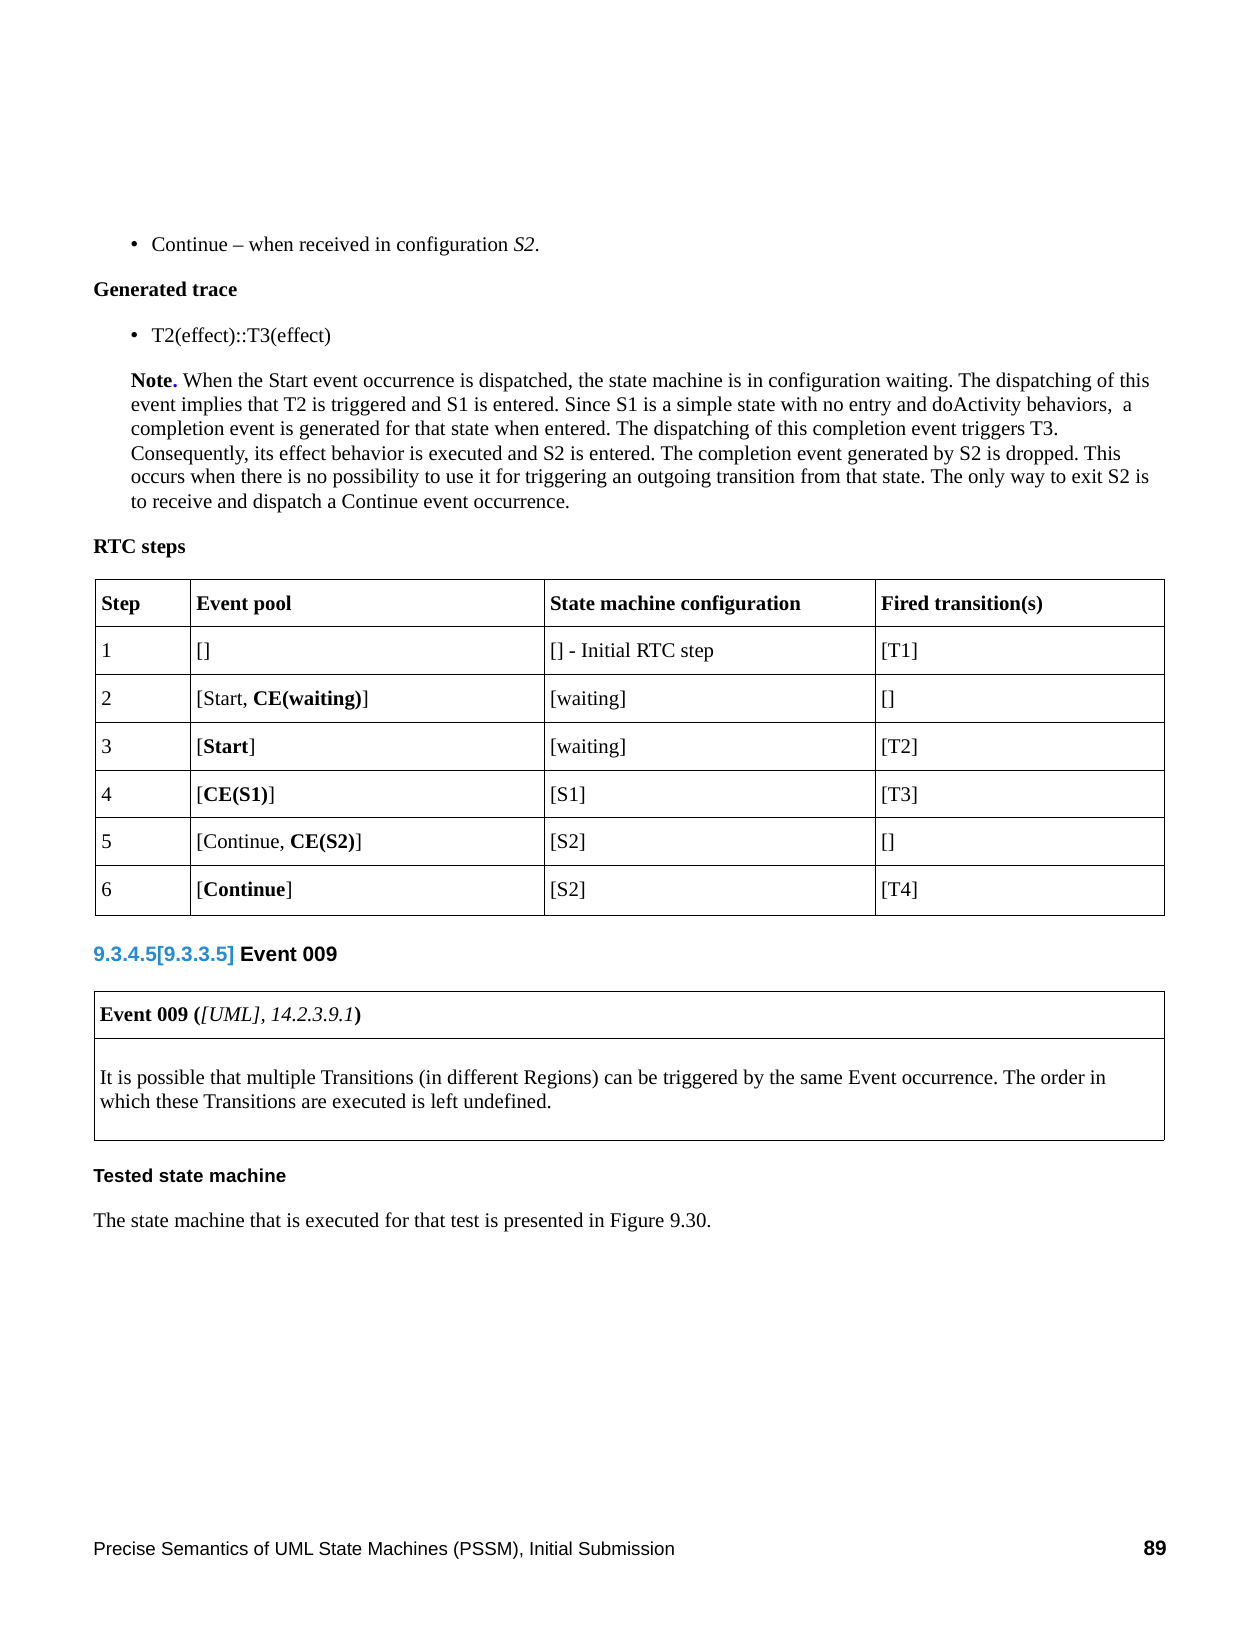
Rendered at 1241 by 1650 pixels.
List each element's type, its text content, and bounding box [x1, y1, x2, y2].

table_cell [T2] [876, 723, 1164, 769]
list Continue – when received in configuration S2. [131, 231, 1164, 256]
table_cell [Continue] [191, 866, 544, 915]
text Note. When the Start event occurrence is dispatched, the state machine is in configuration waiting. The dispatching of this event implies that T2 is triggered and S1 is entered. Since S1 is a simple state with no entry and doActivity behaviors, a completion event is generated for that state when entered. The dispatching of this completion event triggers T3. Consequently, its effect behavior is executed and S2 is entered. The completion event generated by S2 is dropped. This occurs when there is no possibility to use it for triggering an outgoing transition from that state. The only way to exit S2 is to receive and dispatch a Continue event occurrence. [131, 368, 1164, 513]
table_cell [T1] [876, 627, 1164, 674]
table_header Event 009 ([UML], 14.2.3.9.1) [95, 992, 1164, 1038]
table_header State machine configuration [545, 580, 875, 626]
table_cell [Start, CE(waiting)] [191, 675, 544, 722]
table_cell [S2] [545, 866, 875, 915]
subtitle Event 009 [93, 941, 1164, 966]
table_cell [T3] [876, 771, 1164, 817]
table_cell [] - Initial RTC step [545, 627, 875, 674]
text The state machine that is executed for that test is presented in Figure 9.30. [93, 1208, 1164, 1232]
table_cell [] [876, 675, 1164, 722]
table_cell [Start] [191, 723, 544, 769]
table_cell 3 [96, 723, 190, 769]
list T2(effect)::T3(effect) [131, 322, 1164, 347]
table_cell [S1] [545, 771, 875, 817]
table_header Fired transition(s) [876, 580, 1164, 626]
text Generated trace [93, 277, 1164, 301]
table_cell [S2] [545, 818, 875, 865]
table_cell 6 [96, 866, 190, 915]
table_cell [] [191, 627, 544, 674]
table_cell [CE(S1)] [191, 771, 544, 817]
table_cell [T4] [876, 866, 1164, 915]
table_cell 2 [96, 675, 190, 722]
table_cell 1 [96, 627, 190, 674]
table_header Step [96, 580, 190, 626]
text RTC steps [93, 534, 1164, 558]
table_cell [waiting] [545, 723, 875, 769]
table_cell It is possible that multiple Transitions (in different Regions) can be triggered by the same Event occurrence. The order in which these Transitions are executed is left undefined. [95, 1039, 1164, 1140]
table_cell [] [876, 818, 1164, 865]
table_cell [Continue, CE(S2)] [191, 818, 544, 865]
table_cell 5 [96, 818, 190, 865]
table_header Event pool [191, 580, 544, 626]
table_cell [waiting] [545, 675, 875, 722]
subtitle Tested state machine [93, 1165, 1164, 1187]
table_cell 4 [96, 771, 190, 817]
